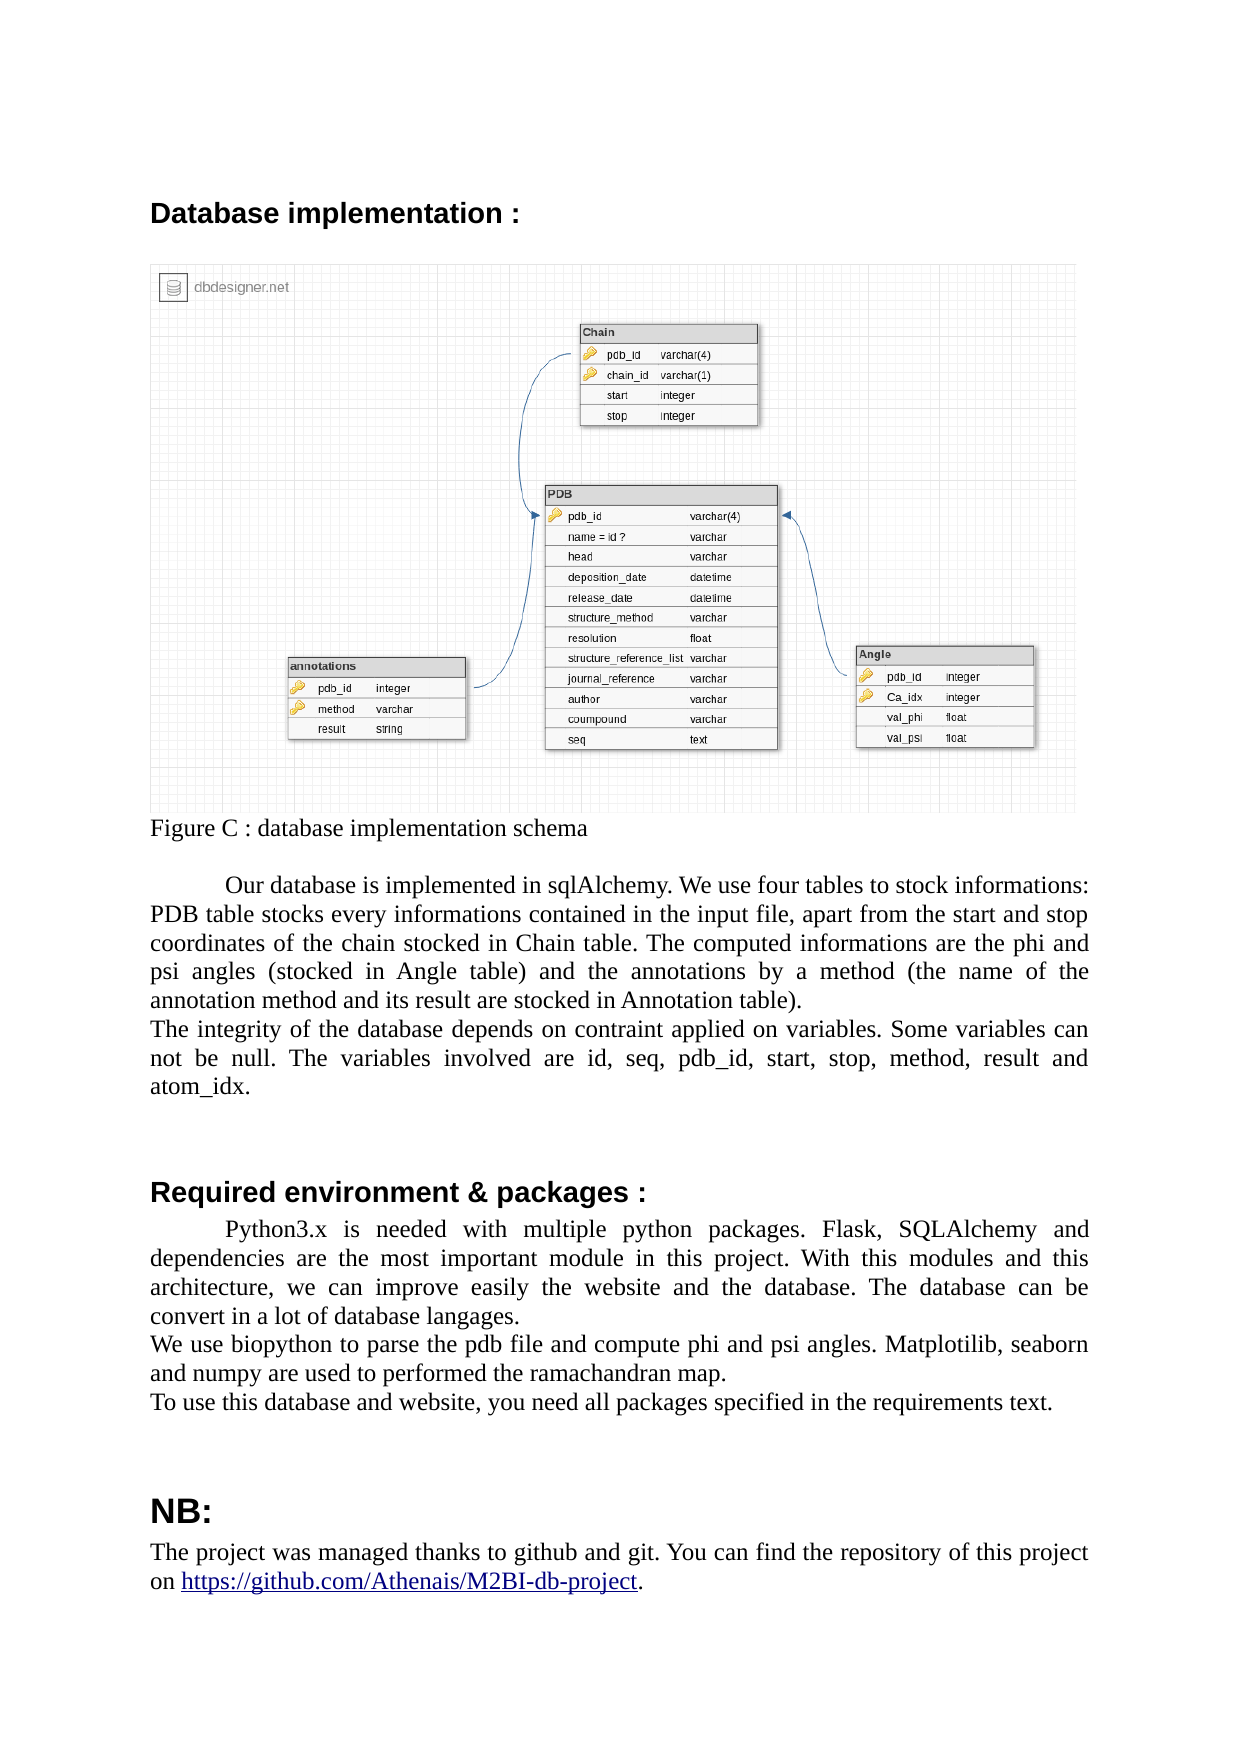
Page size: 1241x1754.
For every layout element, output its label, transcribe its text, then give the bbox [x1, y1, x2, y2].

text The integrity of the database depends on contraint applied on variables. Some variables can not be null. The variables involved are id, seq, pdb_id, start, stop, method, result and atom_idx. [150, 1014, 1090, 1100]
text Figure C : database implementation schema [150, 813, 1090, 841]
text To use this database and website, you need all packages specified in the requirements text. [150, 1387, 1090, 1416]
subtitle NB: [150, 1490, 1090, 1531]
text Python3.x is needed with multiple python packages. Flask, SQLAlchemy and dependencies are the most important module in this project. With this modules and this architecture, we can improve easily the website and the database. The database can be convert in a lot of database langages. [150, 1214, 1090, 1329]
text Our database is implemented in sqlAlchemy. We use four tables to stock informations: PDB table stocks every informations contained in the input file, apart from the start and stop coordinates of the chain stocked in Chain table. The computed informations are the phi and psi angles (stocked in Angle table) and the annotations by a method (the name of the annotation method and its result are stocked in Annotation table). [150, 870, 1090, 1014]
subtitle Database implementation : [150, 196, 1090, 229]
picture [150, 264, 1077, 813]
text The project was managed thanks to github and git. You can find the repository of this project on https://github.com/Athenais/M2BI-db-project. [150, 1537, 1090, 1595]
text We use biopython to parse the pdb file and compute phi and psi angles. Matplotilib, seaborn and numpy are used to performed the ramachandran map. [150, 1329, 1090, 1387]
subtitle Required environment & packages : [150, 1175, 1090, 1208]
